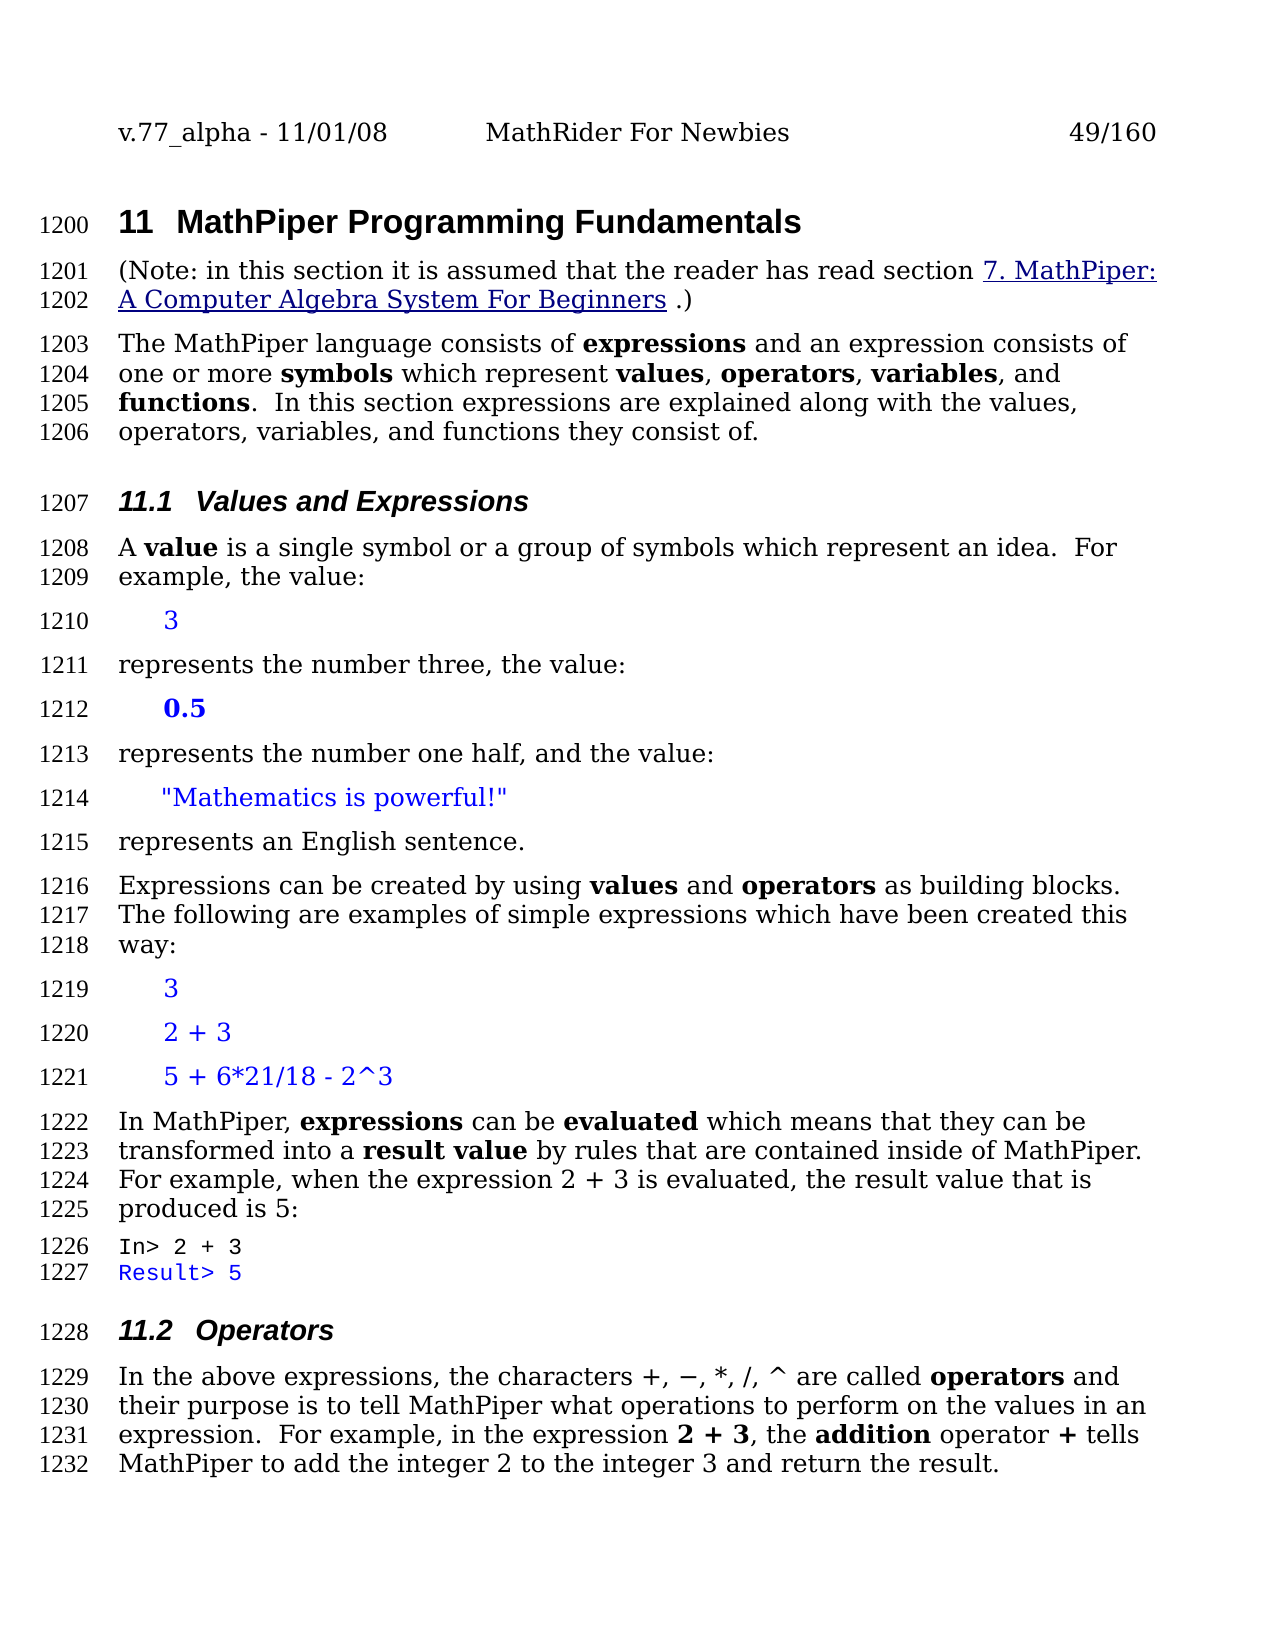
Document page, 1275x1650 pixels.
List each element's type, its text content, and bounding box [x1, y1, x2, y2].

text In> 2 + 3 [118, 1236, 1157, 1262]
text 3 [163, 974, 1157, 1003]
subtitle Operators [118, 1312, 1157, 1346]
text In MathPiper, expressions can be evaluated which means that they can be transformed into a result value by rules that are contained inside of MathPiper. For example, when the expression 2 + 3 is evaluated, the result value that is produced is 5: [118, 1107, 1157, 1224]
text 3 [163, 606, 1157, 635]
text represents the number three, the value: [118, 650, 1157, 679]
text 5 + 6*21/18 - 2^3 [163, 1062, 1157, 1092]
text represents the number one half, and the value: [118, 739, 1157, 768]
text In the above expressions, the characters +, −, *, /, ^ are called operators and their purpose is to tell MathPiper what operations to perform on the values in an expression. For example, in the expression 2 + 3, the addition operator + tells MathPiper to add the integer 2 to the integer 3 and return the result. [118, 1362, 1157, 1479]
text (Note: in this section it is assumed that the reader has read section 7. MathPiper: A Computer Algebra System For Beginners .) [118, 256, 1157, 314]
text Result> 5 [118, 1262, 1157, 1287]
text The MathPiper language consists of expressions and an expression consists of one or more symbols which represent values, operators, variables, and functions. In this section expressions are explained along with the values, operators, variables, and functions they consist of. [118, 329, 1157, 447]
subtitle Values and Expressions [118, 483, 1157, 517]
text Expressions can be created by using values and operators as building blocks. The following are examples of simple expressions which have been created this way: [118, 871, 1157, 959]
text 0.5 [163, 694, 1157, 724]
subtitle MathPiper Programming Fundamentals [118, 202, 1157, 240]
text 2 + 3 [163, 1018, 1157, 1047]
text "Mathematics is powerful!" [161, 783, 1157, 812]
text A value is a single symbol or a group of symbols which represent an idea. For example, the value: [118, 533, 1157, 591]
text represents an English sentence. [118, 827, 1157, 856]
